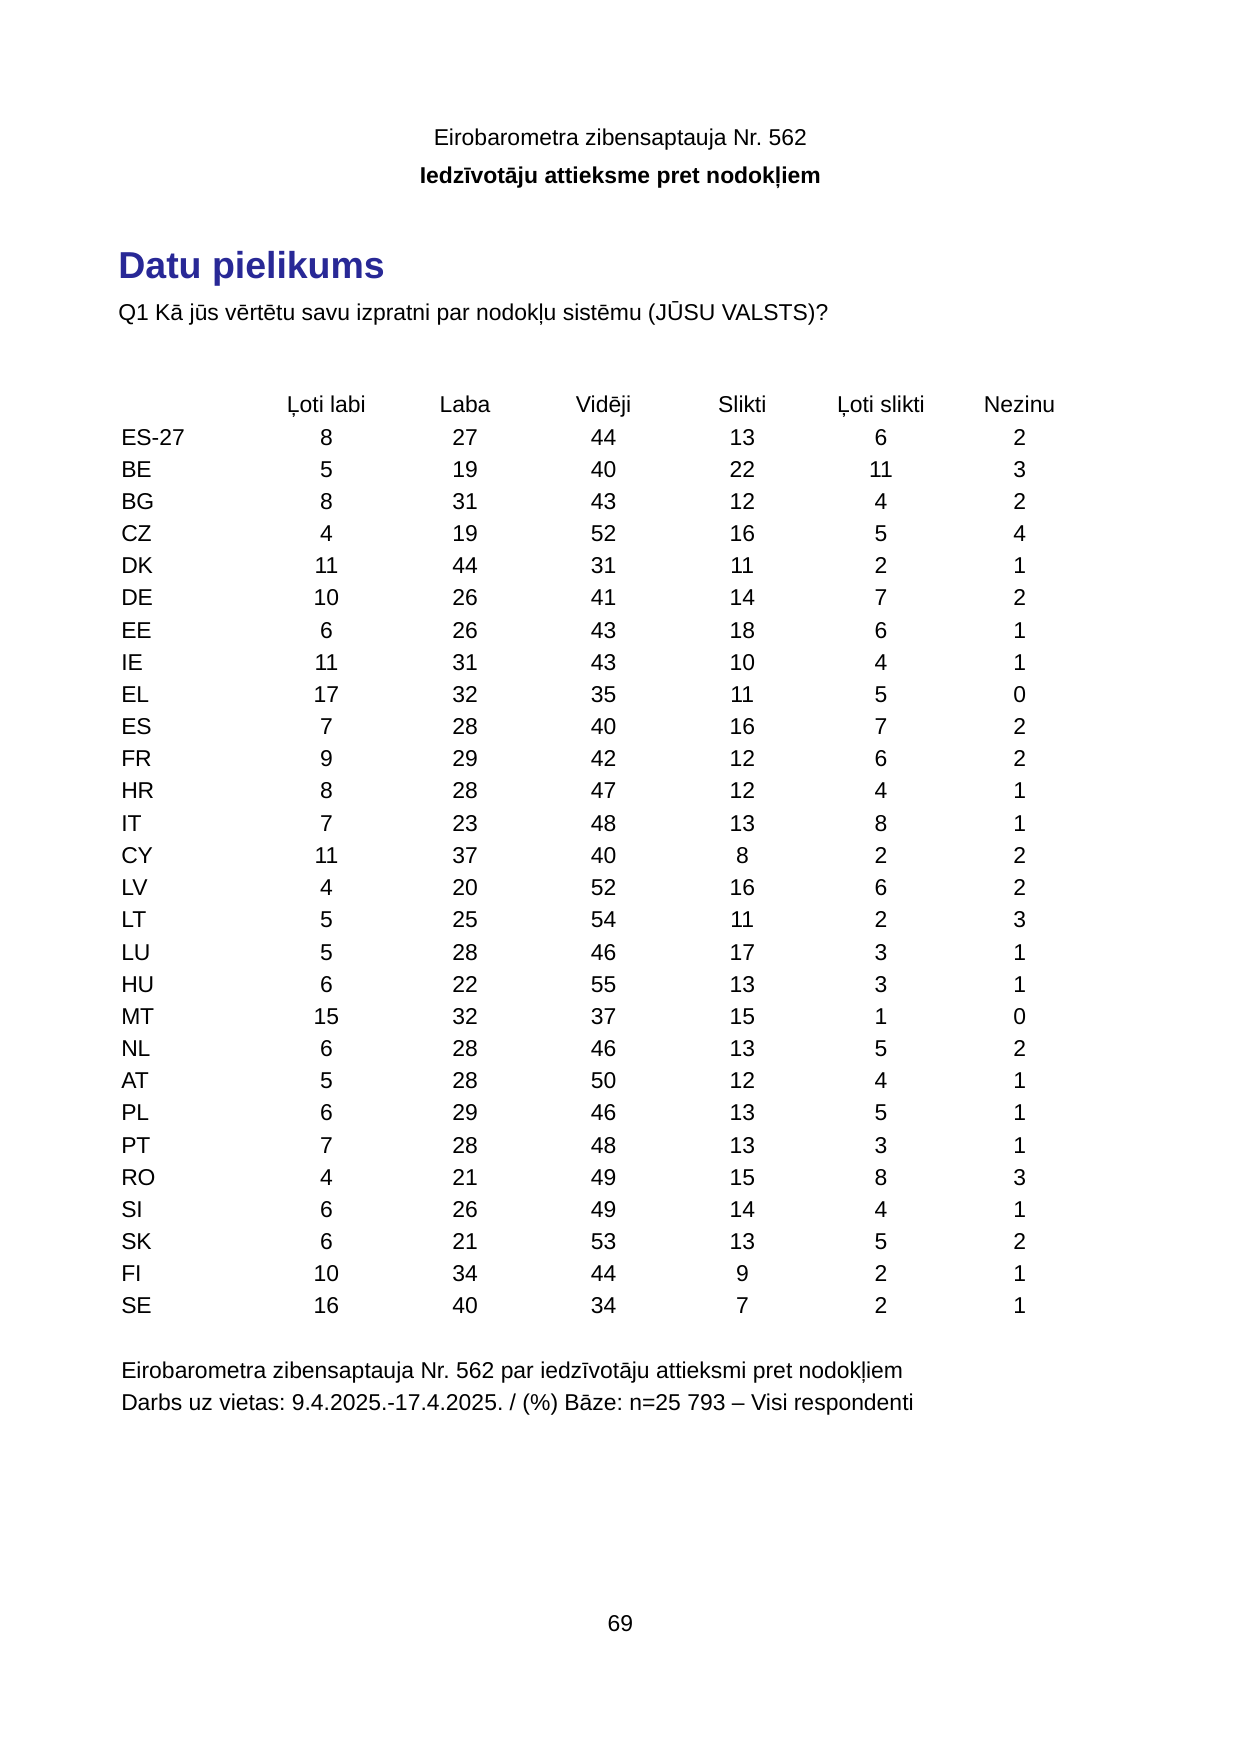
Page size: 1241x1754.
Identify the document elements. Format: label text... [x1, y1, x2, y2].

table_cell 2 [950, 421, 1089, 453]
table_cell 49 [534, 1161, 673, 1193]
table_cell 52 [534, 517, 673, 549]
table_cell [395, 1322, 534, 1354]
table_cell 6 [257, 1096, 395, 1129]
table_cell 15 [673, 1000, 811, 1032]
table_cell 2 [950, 743, 1089, 774]
table_cell 46 [534, 1032, 673, 1064]
table_cell PT [118, 1129, 257, 1161]
table_cell 12 [673, 775, 811, 807]
table_cell [118, 1322, 257, 1354]
table_cell RO [118, 1161, 257, 1193]
table_cell 1 [950, 646, 1089, 678]
table_cell 11 [811, 453, 950, 485]
table_cell 12 [673, 485, 811, 517]
table_cell 6 [811, 871, 950, 903]
table_cell [534, 1322, 673, 1354]
table_cell 1 [950, 807, 1089, 839]
table_cell IE [118, 646, 257, 678]
table_cell 52 [534, 871, 673, 903]
table_cell 17 [673, 936, 811, 968]
table_cell 4 [257, 517, 395, 549]
table_cell IT [118, 807, 257, 839]
table_cell 13 [673, 1096, 811, 1129]
table_cell 46 [534, 936, 673, 968]
table_cell 13 [673, 1225, 811, 1257]
table_cell HR [118, 775, 257, 807]
table_cell 25 [395, 903, 534, 936]
table_cell 49 [534, 1193, 673, 1225]
table_cell 16 [673, 871, 811, 903]
text Q1 Kā jūs vērtētu savu izpratni par nodokļu sistēmu (JŪSU VALSTS)? [118, 299, 1122, 325]
table_cell 41 [534, 581, 673, 614]
table_cell 8 [811, 807, 950, 839]
table_cell 28 [395, 710, 534, 742]
table_cell 40 [534, 453, 673, 485]
table_cell 11 [257, 839, 395, 871]
table_cell Eirobarometra zibensaptauja Nr. 562 par iedzīvotāju attieksmi pret nodokļiem [118, 1354, 1089, 1386]
table_cell 19 [395, 453, 534, 485]
table_cell 0 [950, 1000, 1089, 1032]
table_cell 15 [257, 1000, 395, 1032]
table_header Ļoti slikti [811, 388, 950, 421]
table_header Nezinu [950, 388, 1089, 421]
table_cell AT [118, 1064, 257, 1096]
table_cell 8 [257, 421, 395, 453]
table_cell 6 [257, 614, 395, 646]
table_cell 2 [950, 839, 1089, 871]
table_cell 40 [395, 1290, 534, 1322]
table_cell 10 [257, 581, 395, 614]
table_cell 34 [395, 1258, 534, 1289]
table_cell 11 [673, 549, 811, 581]
table_cell 47 [534, 775, 673, 807]
table_cell 1 [950, 549, 1089, 581]
table_cell 28 [395, 936, 534, 968]
table_cell 2 [950, 871, 1089, 903]
table_cell 43 [534, 646, 673, 678]
table_cell BG [118, 485, 257, 517]
table_cell 22 [673, 453, 811, 485]
table_cell DK [118, 549, 257, 581]
table_cell 26 [395, 614, 534, 646]
table_cell 8 [257, 485, 395, 517]
table_cell 8 [257, 775, 395, 807]
table_cell 3 [811, 968, 950, 1000]
table_cell 2 [811, 839, 950, 871]
table_cell 6 [257, 1193, 395, 1225]
table_cell 7 [673, 1290, 811, 1322]
table_cell 2 [950, 581, 1089, 614]
table_cell 28 [395, 1032, 534, 1064]
table_cell 6 [257, 1225, 395, 1257]
table_cell 6 [811, 743, 950, 774]
table_cell 28 [395, 775, 534, 807]
table_cell 13 [673, 1129, 811, 1161]
table_cell 4 [811, 1193, 950, 1225]
table_cell 15 [673, 1161, 811, 1193]
table_cell 26 [395, 1193, 534, 1225]
table_cell 31 [395, 485, 534, 517]
table_cell 29 [395, 743, 534, 774]
table_cell 9 [673, 1258, 811, 1289]
table_cell 4 [811, 485, 950, 517]
table_cell 14 [673, 1193, 811, 1225]
table_cell 2 [811, 1258, 950, 1289]
table_cell DE [118, 581, 257, 614]
table_cell 11 [673, 678, 811, 710]
table_cell 53 [534, 1225, 673, 1257]
table_cell 5 [811, 1096, 950, 1129]
table_cell NL [118, 1032, 257, 1064]
table_cell 21 [395, 1161, 534, 1193]
table_cell FR [118, 743, 257, 774]
table_cell HU [118, 968, 257, 1000]
table_cell 4 [257, 871, 395, 903]
table_cell 18 [673, 614, 811, 646]
table_cell 4 [811, 1064, 950, 1096]
table_cell 8 [673, 839, 811, 871]
table_cell EE [118, 614, 257, 646]
table_cell 11 [257, 549, 395, 581]
table_cell 26 [395, 581, 534, 614]
table_cell CY [118, 839, 257, 871]
table_cell PL [118, 1096, 257, 1129]
table_cell 13 [673, 807, 811, 839]
table_cell 2 [950, 1032, 1089, 1064]
table_cell 3 [811, 936, 950, 968]
table_cell 1 [950, 936, 1089, 968]
table_cell 4 [950, 517, 1089, 549]
table_cell 4 [811, 646, 950, 678]
table_cell 32 [395, 1000, 534, 1032]
table_cell 48 [534, 807, 673, 839]
table_cell SE [118, 1290, 257, 1322]
table_cell 9 [257, 743, 395, 774]
table_cell 6 [257, 968, 395, 1000]
table_cell 6 [811, 614, 950, 646]
table_cell CZ [118, 517, 257, 549]
table_cell Darbs uz vietas: 9.4.2025.-17.4.2025. / (%) Bāze: n=25 793 – Visi respondenti [118, 1386, 1089, 1418]
table_header Ļoti labi [257, 388, 395, 421]
table_cell LV [118, 871, 257, 903]
table_cell 23 [395, 807, 534, 839]
table_cell [673, 1322, 811, 1354]
table_cell 7 [811, 710, 950, 742]
table_cell 32 [395, 678, 534, 710]
table_cell ES [118, 710, 257, 742]
table_cell 2 [811, 549, 950, 581]
table_cell 10 [257, 1258, 395, 1289]
table_cell 13 [673, 421, 811, 453]
table_cell 55 [534, 968, 673, 1000]
table_cell 2 [950, 485, 1089, 517]
table_cell 16 [257, 1290, 395, 1322]
table_cell 16 [673, 517, 811, 549]
table_cell 1 [950, 614, 1089, 646]
table_cell 1 [950, 1096, 1089, 1129]
table_cell 11 [257, 646, 395, 678]
table_cell SI [118, 1193, 257, 1225]
table_cell 4 [257, 1161, 395, 1193]
table_cell 11 [673, 903, 811, 936]
table_cell 50 [534, 1064, 673, 1096]
table_cell 3 [811, 1129, 950, 1161]
table_cell 40 [534, 839, 673, 871]
table_cell 31 [534, 549, 673, 581]
table_cell 1 [950, 1290, 1089, 1322]
table_cell 5 [811, 1225, 950, 1257]
table_cell 12 [673, 743, 811, 774]
table_cell 5 [257, 903, 395, 936]
table_cell 43 [534, 485, 673, 517]
table_cell 5 [811, 1032, 950, 1064]
table_cell [811, 1322, 950, 1354]
table_cell 28 [395, 1064, 534, 1096]
table_cell 7 [811, 581, 950, 614]
table_cell 44 [534, 1258, 673, 1289]
table_cell 7 [257, 1129, 395, 1161]
table_cell 16 [673, 710, 811, 742]
table_cell 31 [395, 646, 534, 678]
table_cell 40 [534, 710, 673, 742]
table_cell 44 [395, 549, 534, 581]
table_cell 34 [534, 1290, 673, 1322]
table_cell 2 [950, 710, 1089, 742]
table_cell 37 [395, 839, 534, 871]
table_header Vidēji [534, 388, 673, 421]
table_header [118, 388, 257, 421]
table_cell 1 [950, 1064, 1089, 1096]
table_cell 2 [950, 1225, 1089, 1257]
table_cell 14 [673, 581, 811, 614]
table_cell 21 [395, 1225, 534, 1257]
table_cell 5 [257, 936, 395, 968]
table_cell 1 [950, 1258, 1089, 1289]
table_cell 27 [395, 421, 534, 453]
table_cell [950, 1322, 1089, 1354]
table_cell 44 [534, 421, 673, 453]
table_cell 1 [811, 1000, 950, 1032]
table_cell BE [118, 453, 257, 485]
table_cell 19 [395, 517, 534, 549]
table_cell 1 [950, 1129, 1089, 1161]
table_cell 3 [950, 903, 1089, 936]
table_cell 5 [257, 1064, 395, 1096]
table_cell 3 [950, 1161, 1089, 1193]
table_cell LT [118, 903, 257, 936]
table_cell 43 [534, 614, 673, 646]
table_cell 28 [395, 1129, 534, 1161]
table_cell 13 [673, 1032, 811, 1064]
table_cell 6 [811, 421, 950, 453]
table_cell 10 [673, 646, 811, 678]
table_cell 1 [950, 1193, 1089, 1225]
table_cell 7 [257, 710, 395, 742]
table_cell ES-27 [118, 421, 257, 453]
table_cell 5 [811, 678, 950, 710]
table_header Laba [395, 388, 534, 421]
table_cell [257, 1322, 395, 1354]
table_cell 48 [534, 1129, 673, 1161]
table_cell 17 [257, 678, 395, 710]
table_cell 8 [811, 1161, 950, 1193]
table_cell SK [118, 1225, 257, 1257]
table_cell 20 [395, 871, 534, 903]
table_cell 42 [534, 743, 673, 774]
table_cell 35 [534, 678, 673, 710]
table_cell 13 [673, 968, 811, 1000]
subtitle Datu pielikums [118, 243, 1122, 286]
table_cell EL [118, 678, 257, 710]
table_cell FI [118, 1258, 257, 1289]
table_cell 3 [950, 453, 1089, 485]
table_cell 6 [257, 1032, 395, 1064]
table_header Slikti [673, 388, 811, 421]
table_cell 54 [534, 903, 673, 936]
table_cell 29 [395, 1096, 534, 1129]
table_cell 2 [811, 1290, 950, 1322]
table_cell 1 [950, 775, 1089, 807]
table_cell 12 [673, 1064, 811, 1096]
table_cell 1 [950, 968, 1089, 1000]
table_cell 37 [534, 1000, 673, 1032]
table_cell 22 [395, 968, 534, 1000]
table_cell 0 [950, 678, 1089, 710]
table_cell 5 [811, 517, 950, 549]
table_cell 46 [534, 1096, 673, 1129]
table_cell 2 [811, 903, 950, 936]
table_cell 4 [811, 775, 950, 807]
table_cell 7 [257, 807, 395, 839]
table_cell MT [118, 1000, 257, 1032]
table_cell 5 [257, 453, 395, 485]
table_cell LU [118, 936, 257, 968]
